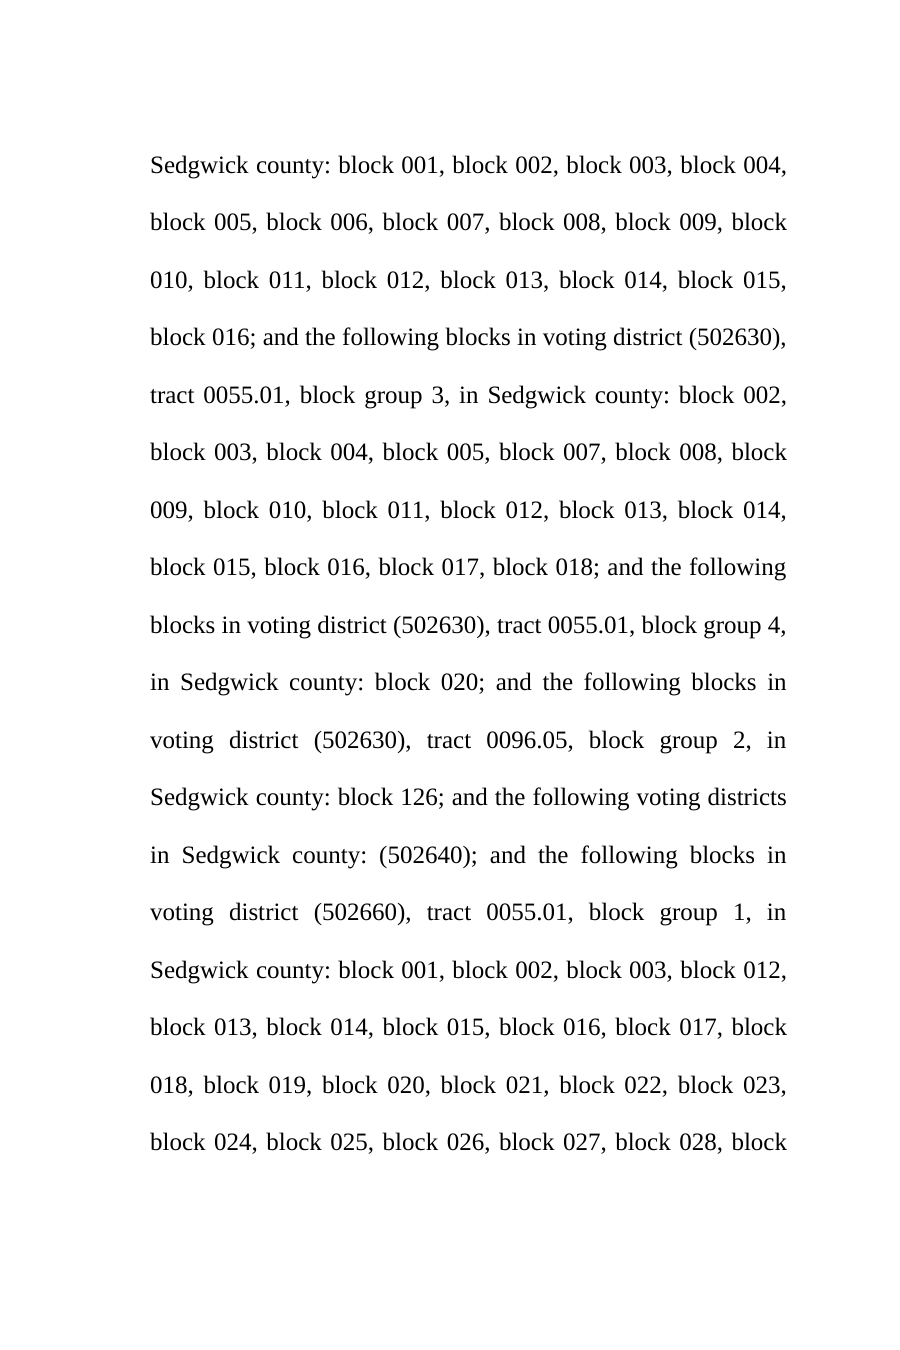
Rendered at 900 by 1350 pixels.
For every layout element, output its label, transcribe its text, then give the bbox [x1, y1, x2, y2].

text Sedgwick county: block 001, block 002, block 003, block 004, block 005, block 006, block 007, block 008, block 009, block 010, block 011, block 012, block 013, block 014, block 015, block 016; and the following blocks in voting district (502630), tract 0055.01, block group 3, in Sedgwick county: block 002, block 003, block 004, block 005, block 007, block 008, block 009, block 010, block 011, block 012, block 013, block 014, block 015, block 016, block 017, block 018; and the following blocks in voting district (502630), tract 0055.01, block group 4, in Sedgwick county: block 020; and the following blocks in voting district (502630), tract 0096.05, block group 2, in Sedgwick county: block 126; and the following voting districts in Sedgwick county: (502640); and the following blocks in voting district (502660), tract 0055.01, block group 1, in Sedgwick county: block 001, block 002, block 003, block 012, block 013, block 014, block 015, block 016, block 017, block 018, block 019, block 020, block 021, block 022, block 023, block 024, block 025, block 026, block 027, block 028, block [150, 150, 787, 1156]
